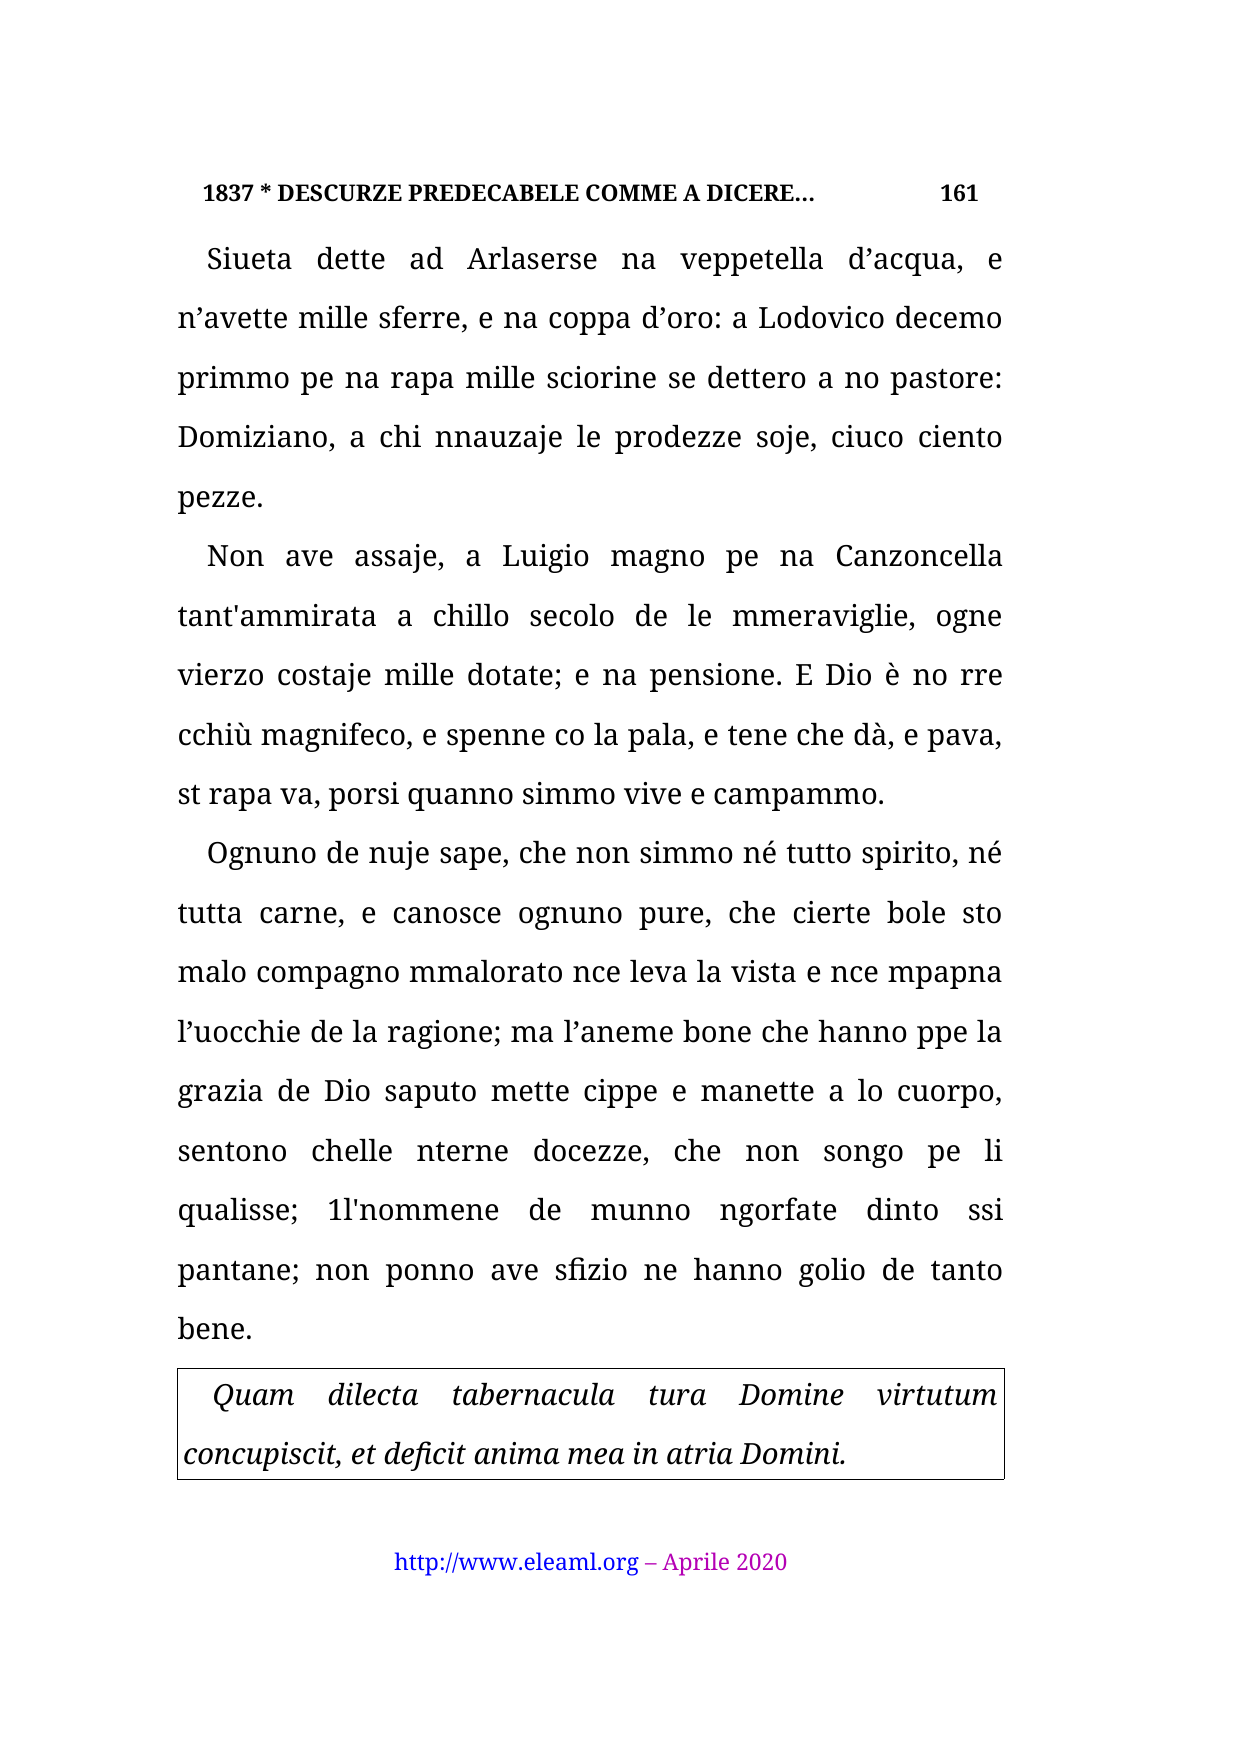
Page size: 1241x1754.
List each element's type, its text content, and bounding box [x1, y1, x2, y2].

table_header Quam dilecta tabernacula tura Domine virtutum concupiscit, et deficit anima mea in atria Domini. [178, 1369, 1004, 1479]
text Non ave assaje, a Luigio magno pe na Canzoncella tant'ammirata a chillo secolo de le mmeraviglie, ogne vierzo costaje mille dotate; e na pensione. E Dio è no rre cchiù magnifeco, e spenne co la pala, e tene che dà, e pava, st rapa va, porsi quanno simmo vive e campammo. [177, 535, 1004, 813]
text Siueta dette ad Arlaserse na veppetella d’acqua, e n’avette mille sferre, e na coppa d’oro: a Lodovico decemo primmo pe na rapa mille sciorine se dettero a no pastore: Domiziano, a chi nnauzaje le prodezze soje, ciuco ciento pezze. [177, 238, 1004, 516]
text Ognuno de nuje sape, che non simmo né tutto spirito, né tutta carne, e canosce ognuno pure, che cierte bole sto malo compagno mmalorato nce leva la vista e nce mpapna l’uocchie de la ragione; ma l’aneme bone che hanno ppe la grazia de Dio saputo mette cippe e manette a lo cuorpo, sentono chelle nterne docezze, che non songo pe li qualisse; 1l'nommene de munno ngorfate dinto ssi pantane; non ponno ave sfizio ne hanno golio de tanto bene. [177, 833, 1004, 1348]
